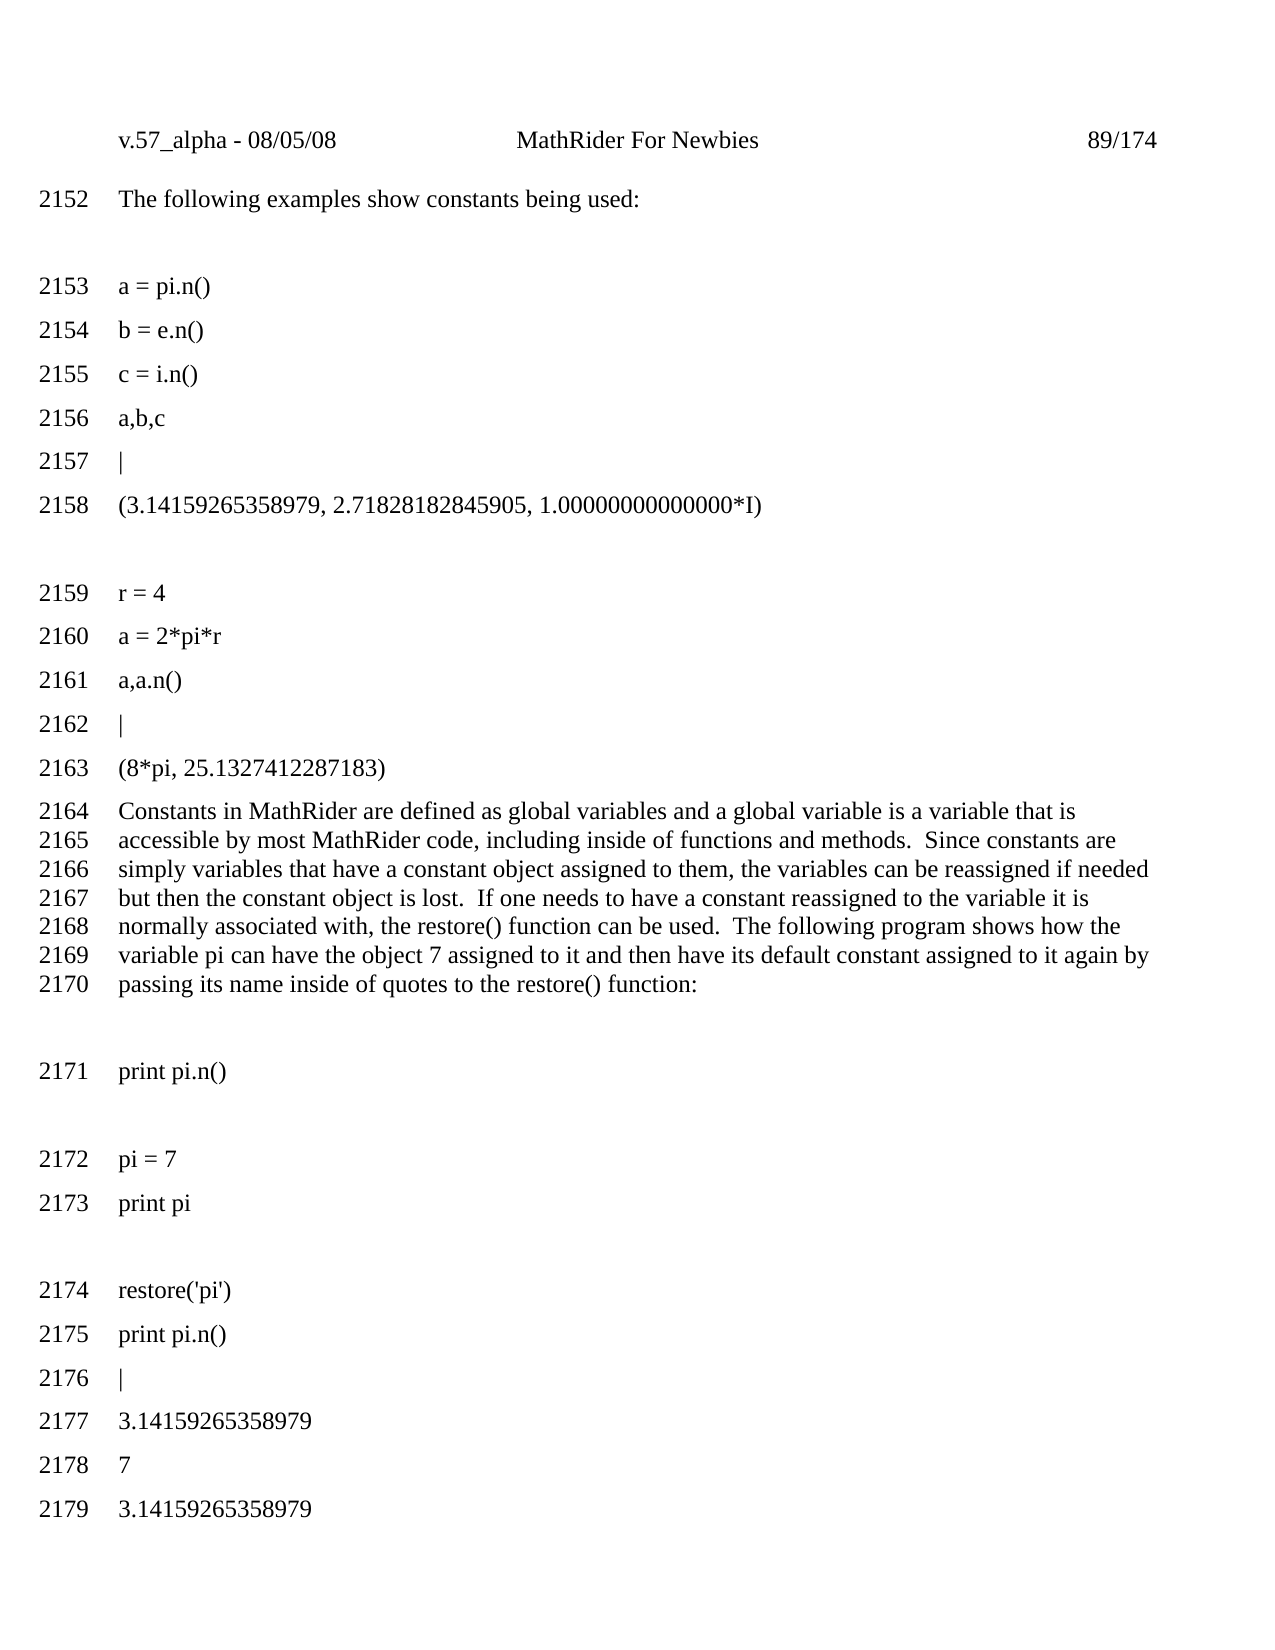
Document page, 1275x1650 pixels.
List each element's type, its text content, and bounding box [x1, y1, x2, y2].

text (8*pi, 25.1327412287183) [118, 753, 1157, 781]
text 3.14159265358979 [118, 1406, 1157, 1435]
text a,a.n() [118, 665, 1157, 694]
text 3.14159265358979 [118, 1494, 1157, 1523]
text restore('pi') [118, 1275, 1157, 1304]
text | [118, 709, 1157, 738]
text c = i.n() [118, 359, 1157, 388]
text a = pi.n() [118, 271, 1157, 300]
text print pi.n() [118, 1056, 1157, 1085]
text r = 4 [118, 578, 1157, 606]
text print pi [118, 1188, 1157, 1216]
text | [118, 1363, 1157, 1391]
text b = e.n() [118, 315, 1157, 344]
text The following examples show constants being used: [118, 184, 1157, 213]
text | [118, 446, 1157, 475]
text print pi.n() [118, 1319, 1157, 1348]
text Constants in MathRider are defined as global variables and a global variable is a variable that is accessible by most MathRider code, including inside of functions and methods. Since constants are simply variables that have a constant object assigned to them, the variables can be reassigned if needed but then the constant object is lost. If one needs to have a constant reassigned to the variable it is normally associated with, the restore() function can be used. The following program shows how the variable pi can have the object 7 assigned to it and then have its default constant assigned to it again by passing its name inside of quotes to the restore() function: [118, 796, 1157, 998]
text pi = 7 [118, 1144, 1157, 1173]
text a = 2*pi*r [118, 621, 1157, 650]
text (3.14159265358979, 2.71828182845905, 1.00000000000000*I) [118, 490, 1157, 519]
text a,b,c [118, 403, 1157, 431]
text 7 [118, 1450, 1157, 1479]
